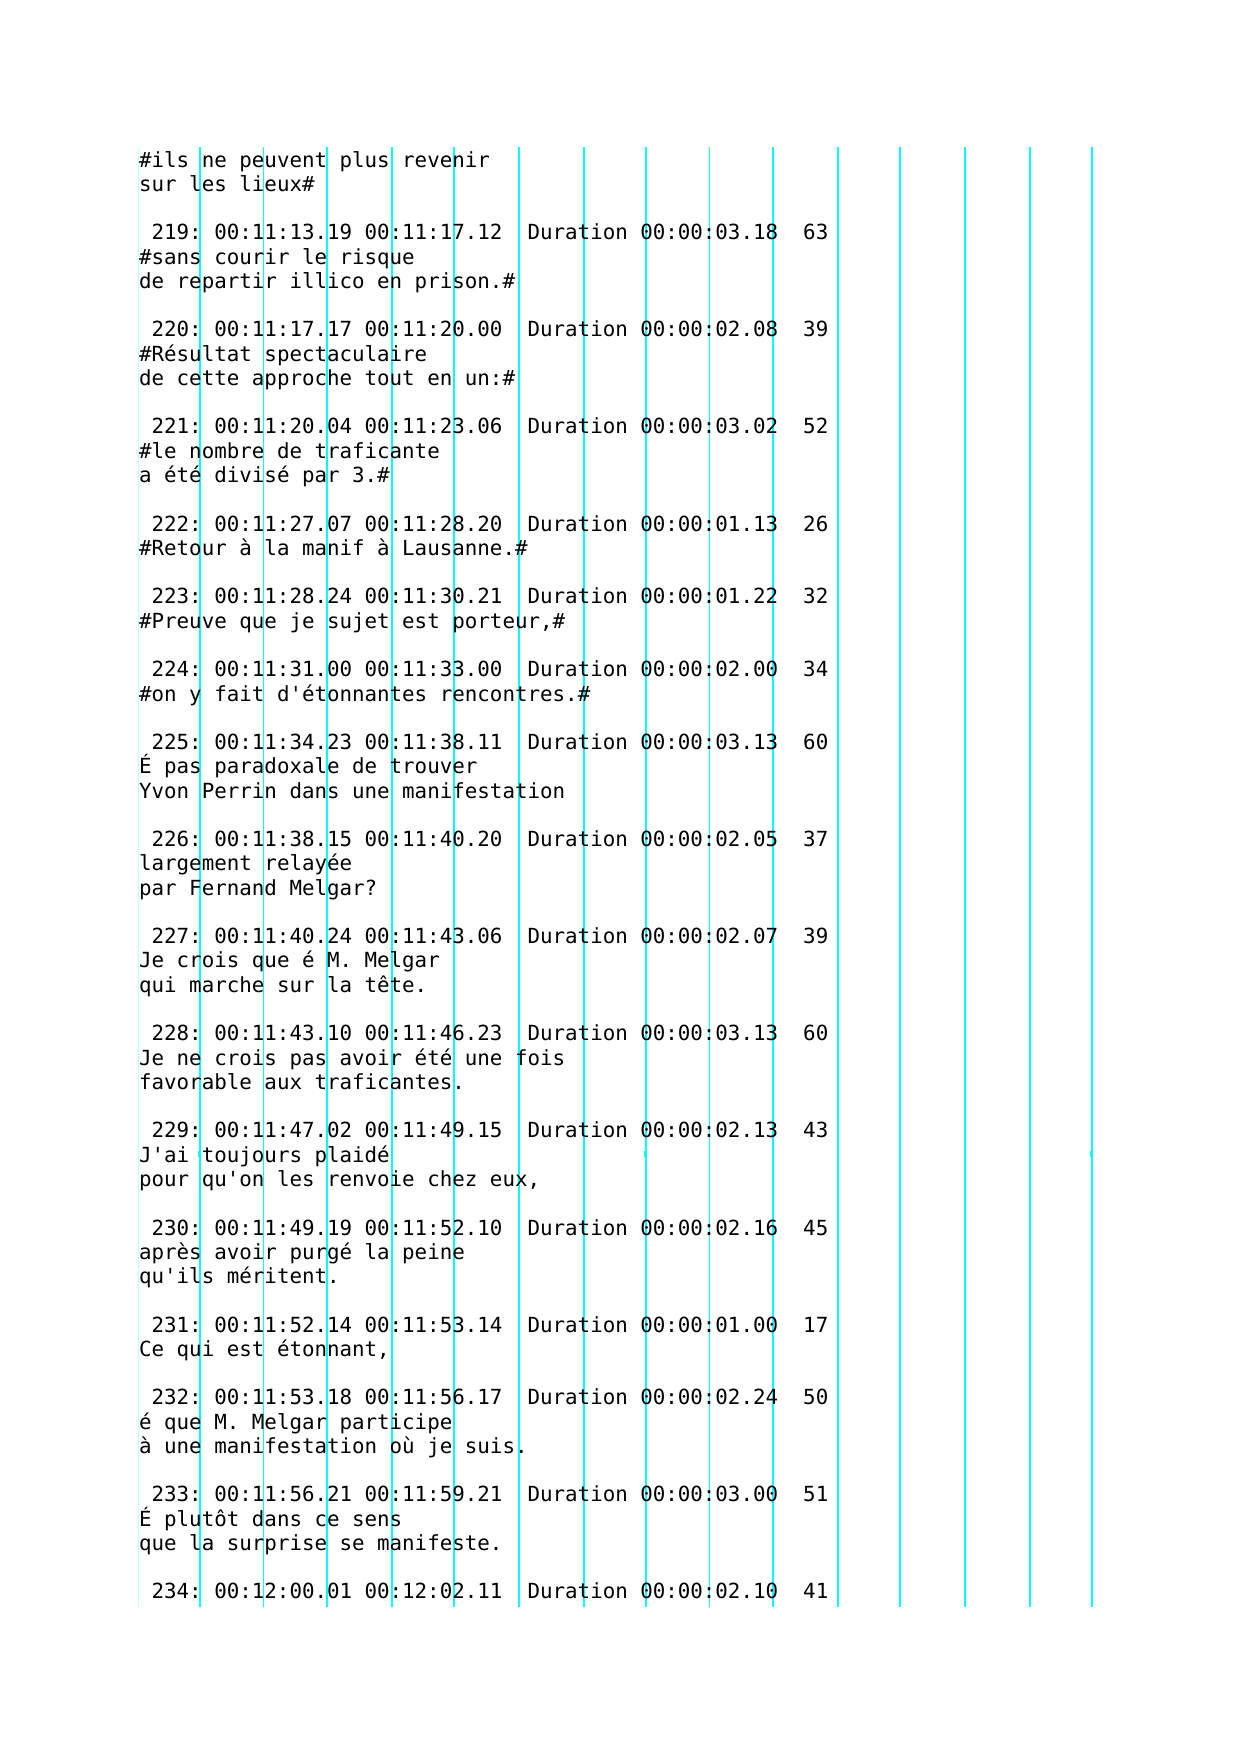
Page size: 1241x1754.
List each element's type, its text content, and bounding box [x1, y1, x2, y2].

text #Retour à la manif à Lausanne.# [139, 536, 1101, 560]
text #ils ne peuvent plus revenir [139, 148, 1101, 172]
text é que M. Melgar participe [139, 1410, 1101, 1434]
text Je crois que é M. Melgar [139, 948, 1101, 973]
text a été divisé par 3.# [139, 463, 1101, 487]
text largement relayée [139, 851, 1101, 876]
text de repartir illico en prison.# [139, 269, 1101, 293]
text sur les lieux# [139, 172, 1101, 196]
text par Fernand Melgar? [139, 876, 1101, 900]
text Yvon Perrin dans une manifestation [139, 779, 1101, 803]
text J'ai toujours plaidé [139, 1143, 1101, 1167]
text #sans courir le risque [139, 245, 1101, 269]
text #on y fait d'étonnantes rencontres.# [139, 682, 1101, 706]
picture [138, 147, 1102, 1607]
text 223: 00:11:28.24 00:11:30.21 Duration 00:00:01.22 32 [139, 584, 1101, 609]
text après avoir purgé la peine [139, 1240, 1101, 1264]
text 219: 00:11:13.19 00:11:17.12 Duration 00:00:03.18 63 [139, 220, 1101, 245]
text de cette approche tout en un:# [139, 366, 1101, 390]
text 232: 00:11:53.18 00:11:56.17 Duration 00:00:02.24 50 [139, 1385, 1101, 1410]
text que la surprise se manifeste. [139, 1531, 1101, 1555]
text 220: 00:11:17.17 00:11:20.00 Duration 00:00:02.08 39 [139, 317, 1101, 342]
text 227: 00:11:40.24 00:11:43.06 Duration 00:00:02.07 39 [139, 924, 1101, 948]
text Ce qui est étonnant, [139, 1337, 1101, 1361]
text qui marche sur la tête. [139, 973, 1101, 997]
text 222: 00:11:27.07 00:11:28.20 Duration 00:00:01.13 26 [139, 512, 1101, 536]
text #Résultat spectaculaire [139, 342, 1101, 366]
text 230: 00:11:49.19 00:11:52.10 Duration 00:00:02.16 45 [139, 1216, 1101, 1240]
text 231: 00:11:52.14 00:11:53.14 Duration 00:00:01.00 17 [139, 1313, 1101, 1337]
text Je ne crois pas avoir été une fois [139, 1046, 1101, 1070]
text favorable aux traficantes. [139, 1070, 1101, 1094]
text 221: 00:11:20.04 00:11:23.06 Duration 00:00:03.02 52 [139, 414, 1101, 439]
text É plutôt dans ce sens [139, 1507, 1101, 1531]
text pour qu'on les renvoie chez eux, [139, 1167, 1101, 1191]
text 233: 00:11:56.21 00:11:59.21 Duration 00:00:03.00 51 [139, 1482, 1101, 1507]
text 234: 00:12:00.01 00:12:02.11 Duration 00:00:02.10 41 [139, 1579, 1101, 1604]
text É pas paradoxale de trouver [139, 754, 1101, 779]
text à une manifestation où je suis. [139, 1434, 1101, 1458]
text #Preuve que je sujet est porteur,# [139, 609, 1101, 633]
text 228: 00:11:43.10 00:11:46.23 Duration 00:00:03.13 60 [139, 1021, 1101, 1046]
text 224: 00:11:31.00 00:11:33.00 Duration 00:00:02.00 34 [139, 657, 1101, 682]
text qu'ils méritent. [139, 1264, 1101, 1288]
text 226: 00:11:38.15 00:11:40.20 Duration 00:00:02.05 37 [139, 827, 1101, 851]
text #le nombre de traficante [139, 439, 1101, 463]
text 229: 00:11:47.02 00:11:49.15 Duration 00:00:02.13 43 [139, 1118, 1101, 1143]
text 225: 00:11:34.23 00:11:38.11 Duration 00:00:03.13 60 [139, 730, 1101, 754]
